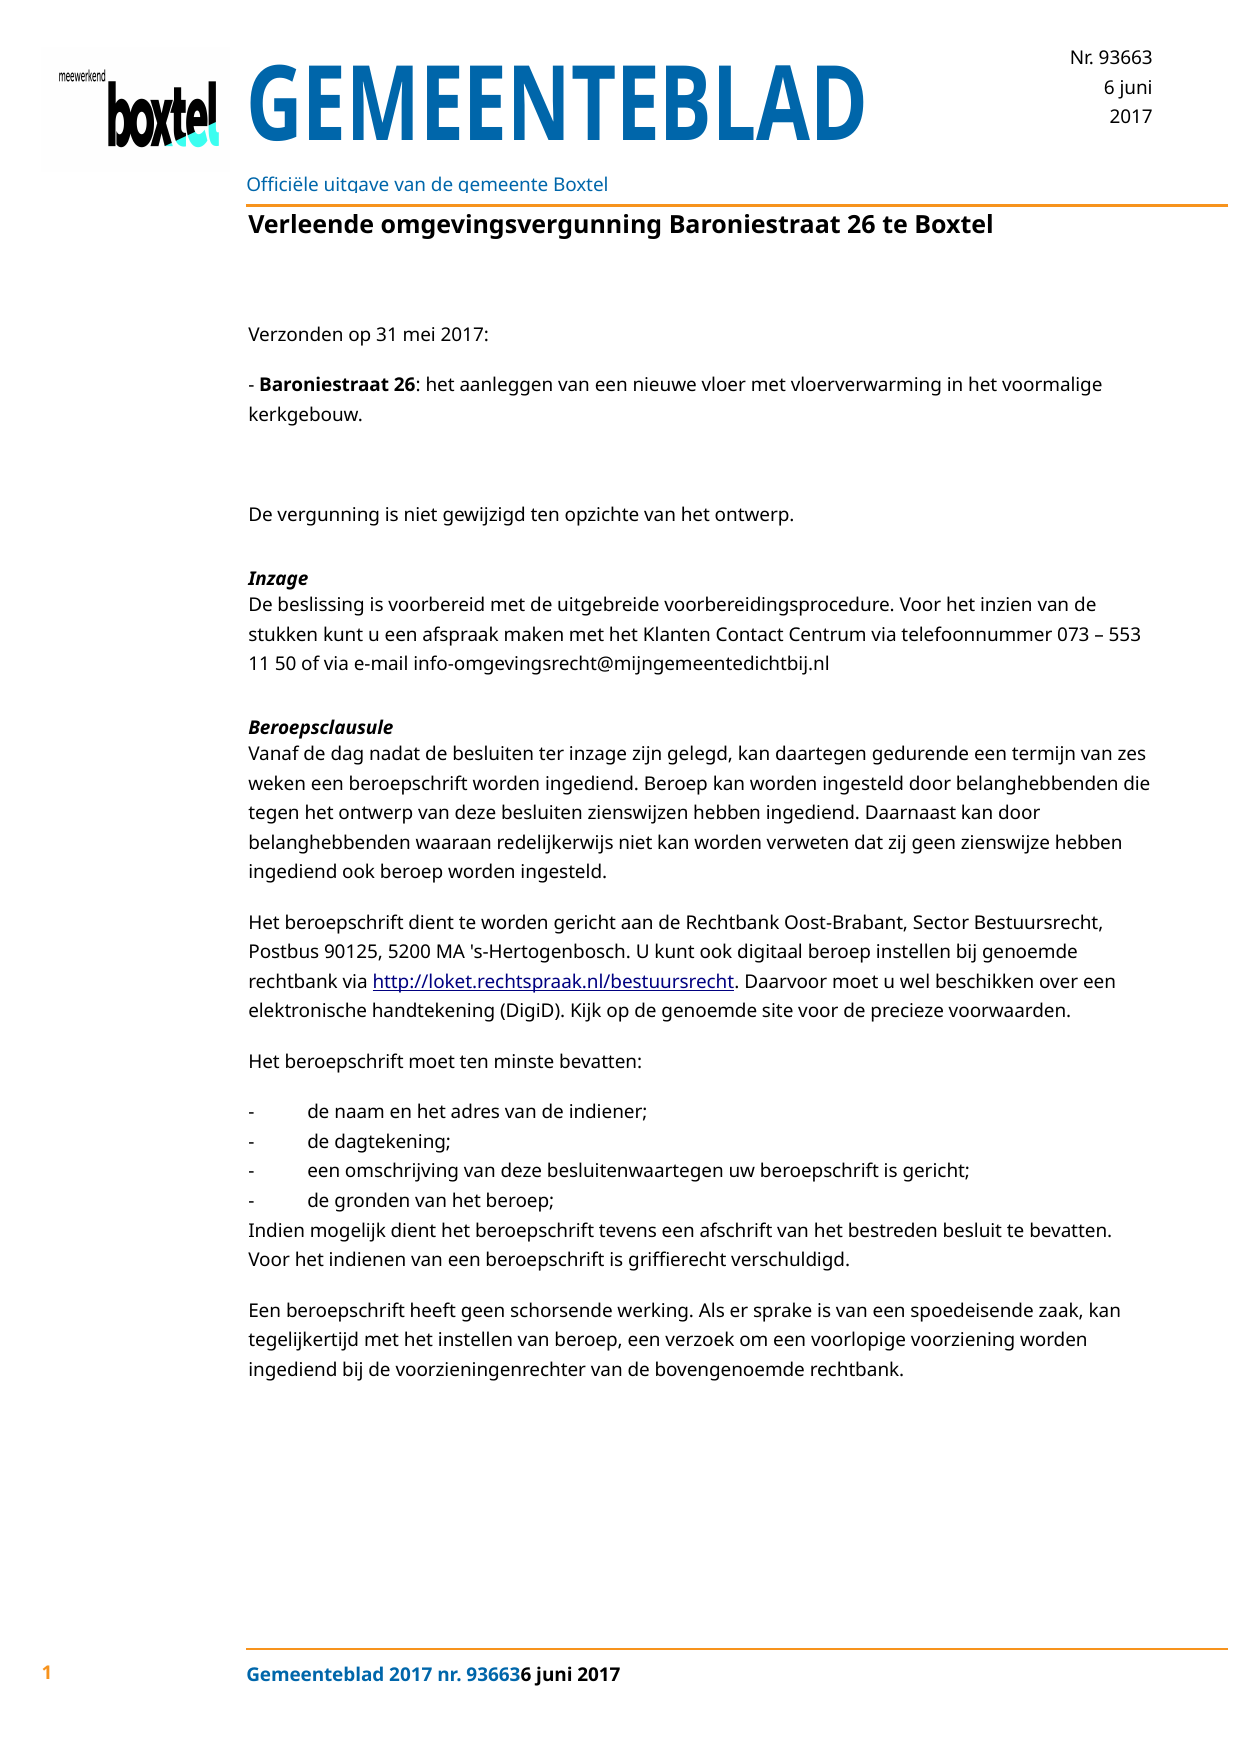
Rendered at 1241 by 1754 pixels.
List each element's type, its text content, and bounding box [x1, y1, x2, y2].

list de naam en het adres van de indiener; [248, 1098, 1152, 1124]
text Vanaf de dag nadat de besluiten ter inzage zijn gelegd, kan daartegen gedurende een termijn van zes weken een beroepschrift worden ingediend. Beroep kan worden ingesteld door belanghebbenden die tegen het ontwerp van deze besluiten zienswijzen hebben ingediend. Daarnaast kan door belanghebbenden waaraan redelijkerwijs niet kan worden verweten dat zij geen zienswijze hebben ingediend ook beroep worden ingesteld. [248, 740, 1152, 884]
list de gronden van het beroep; [248, 1187, 1152, 1213]
text De vergunning is niet gewijzigd ten opzichte van het ontwerp. [248, 502, 1152, 527]
text Het beroepschrift moet ten minste bevatten: [248, 1048, 1152, 1074]
text Verzonden op 31 mei 2017: [248, 321, 1152, 346]
text - Baroniestraat 26: het aanleggen van een nieuwe vloer met vloerverwarming in het voormalige kerkgebouw. [248, 371, 1152, 426]
list een omschrijving van deze besluitenwaartegen uw beroepschrift is gericht; [248, 1158, 1152, 1183]
picture [41, 47, 231, 172]
text Beroepsclausule [248, 714, 1152, 740]
text Een beroepschrift heeft geen schorsende werking. Als er sprake is van een spoedeisende zaak, kan tegelijkertijd met het instellen van beroep, een verzoek om een voorlopige voorziening worden ingediend bij de voorzieningenrechter van de bovengenoemde rechtbank. [248, 1297, 1152, 1382]
text Het beroepschrift dient te worden gericht aan de Rechtbank Oost-Brabant, Sector Bestuursrecht, Postbus 90125, 5200 MA 's-Hertogenbosch. U kunt ook digitaal beroep instellen bij genoemde rechtbank via http://loket.rechtspraak.nl/bestuursrecht. Daarvoor moet u wel beschikken over een elektronische handtekening (DigiD). Kijk op de genoemde site voor de precieze voorwaarden. [248, 909, 1152, 1023]
list de dagtekening; [248, 1128, 1152, 1154]
text Indien mogelijk dient het beroepschrift tevens een afschrift van het bestreden besluit te bevatten. Voor het indienen van een beroepschrift is griffierecht verschuldigd. [248, 1217, 1152, 1272]
text De beslissing is voorbereid met de uitgebreide voorbereidingsprocedure. Voor het inzien van de stukken kunt u een afspraak maken met het Klanten Contact Centrum via telefoonnummer 073 – 553 11 50 of via e-mail info-omgevingsrecht@mijngemeentedichtbij.nl [248, 591, 1152, 676]
text Inzage [248, 566, 1152, 591]
text Verleende omgevingsvergunning Baroniestraat 26 te Boxtel [248, 207, 1152, 241]
